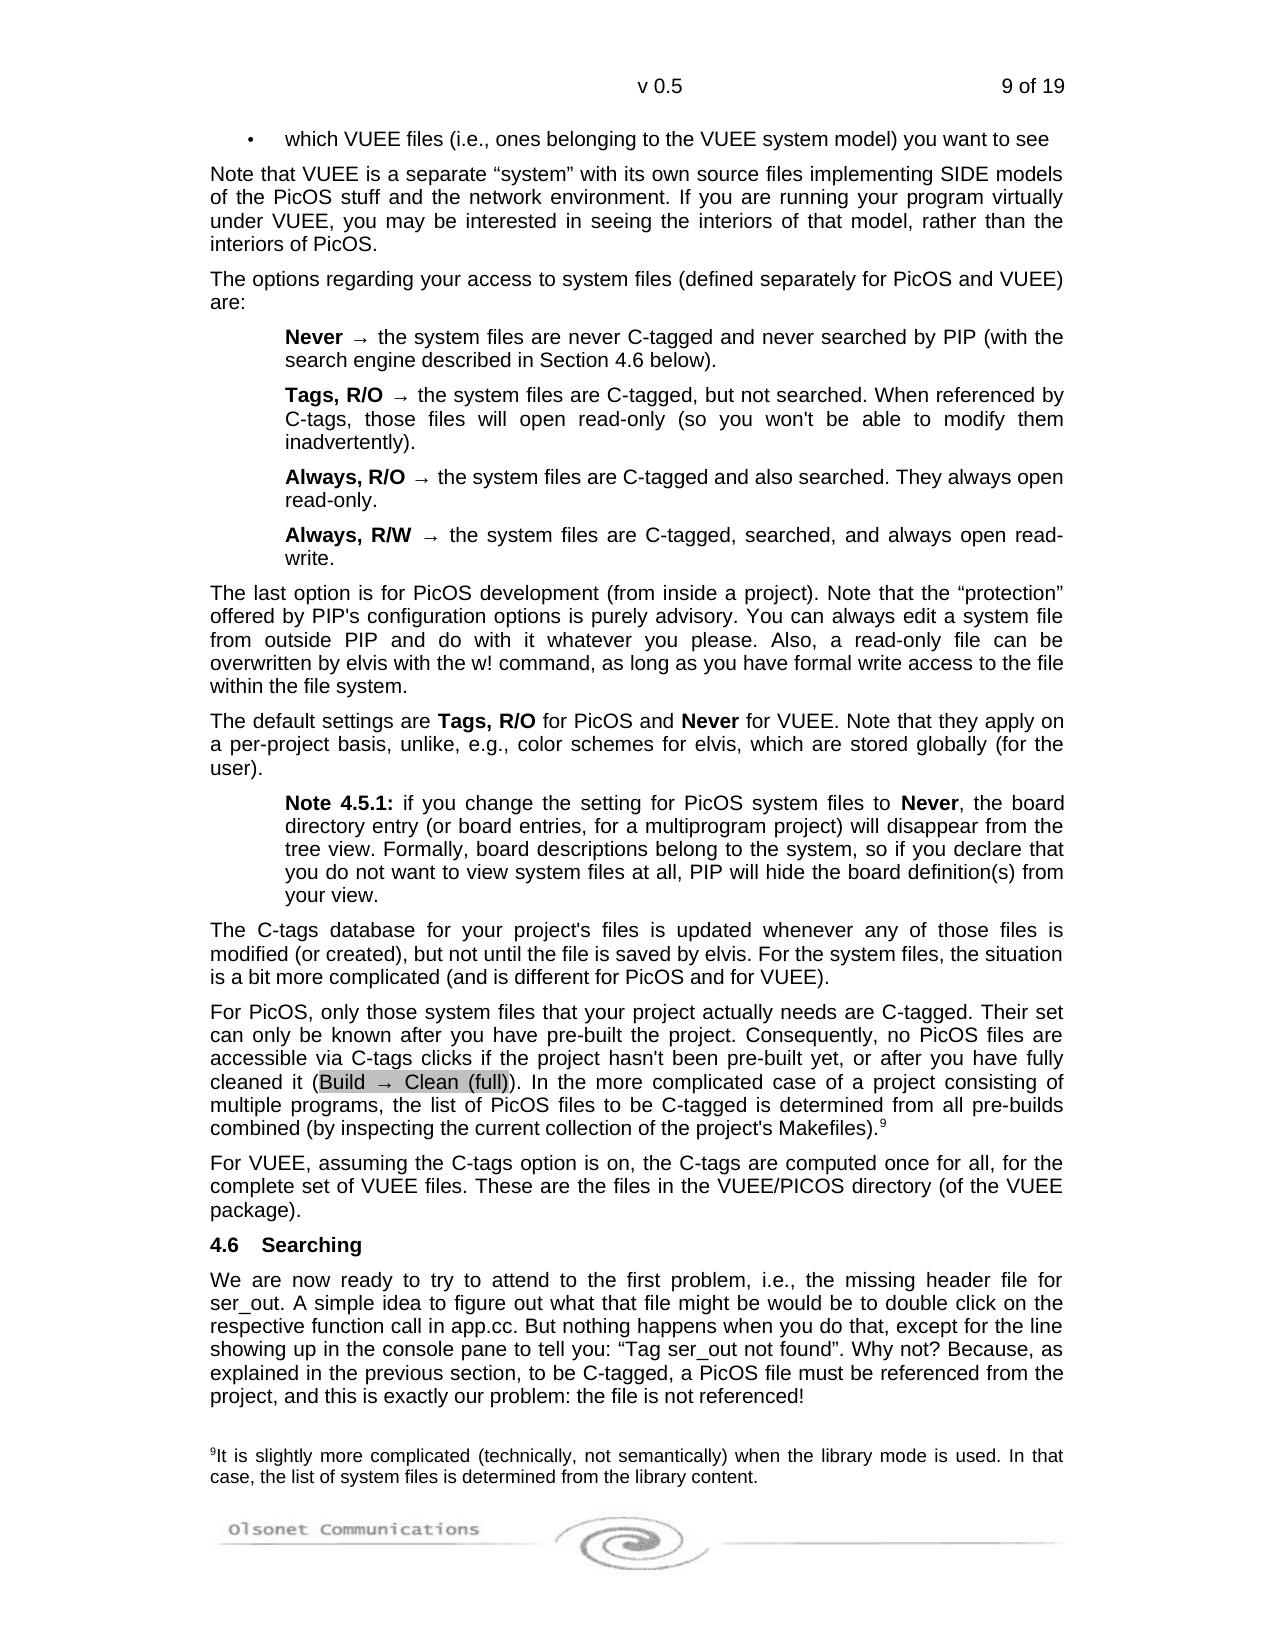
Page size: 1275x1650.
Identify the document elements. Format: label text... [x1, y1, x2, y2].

text Never → the system files are never C-tagged and never searched by PIP (with the search engine described in Section 4.6 below). [285, 326, 1065, 372]
text We are now ready to try to attend to the first problem, i.e., the missing header file for ser_out. A simple idea to figure out what that file might be would be to double click on the respective function call in app.cc. But nothing happens when you do that, except for the line showing up in the console pane to tell you: “Tag ser_out not found”. Why not? Because, as explained in the previous section, to be C-tagged, a PicOS file must be referenced from the project, and this is exactly our problem: the file is not referenced! [210, 1268, 1065, 1407]
text The last option is for PicOS development (from inside a project). Note that the “protection” offered by PIP's configuration options is purely advisory. You can always edit a system file from outside PIP and do with it whatever you please. Also, a read-only file can be overwritten by elvis with the w! command, as long as you have formal write access to the file within the file system. [210, 582, 1065, 698]
text The default settings are Tags, R/O for PicOS and Never for VUEE. Note that they apply on a per-project basis, unlike, e.g., color schemes for elvis, which are stored globally (for the user). [210, 710, 1065, 779]
text Always, R/W → the system files are C-tagged, searched, and always open read-write. [285, 523, 1065, 570]
text Note 4.5.1: if you change the setting for PicOS system files to Never, the board directory entry (or board entries, for a multiprogram project) will disappear from the tree view. Formally, board descriptions belong to the system, so if you declare that you do not want to view system files at all, PIP will hide the board definition(s) from your view. [285, 791, 1065, 907]
text Note that VUEE is a separate “system” with its own source files implementing SIDE models of the PicOS stuff and the network environment. If you are running your program virtually under VUEE, you may be interested in seeing the interiors of that model, rather than the interiors of PicOS. [210, 163, 1065, 256]
text The C-tags database for your project's files is updated whenever any of those files is modified (or created), but not until the file is saved by elvis. For the system files, the situation is a bit more complicated (and is different for PicOS and for VUEE). [210, 919, 1065, 989]
subtitle Searching [210, 1233, 1065, 1256]
text It is slightly more complicated (technically, not semantically) when the library mode is used. In that case, the list of system files is determined from the library content. [210, 1445, 1065, 1487]
text The options regarding your access to system files (defined separately for PicOS and VUEE) are: [210, 267, 1065, 314]
text Tags, R/O → the system files are C-tagged, but not searched. When referenced by C-tags, those files will open read-only (so you won't be able to modify them inadvertently). [285, 384, 1065, 453]
text For PicOS, only those system files that your project actually needs are C-tagged. Their set can only be known after you have pre-built the project. Consequently, no PicOS files are accessible via C-tags clicks if the project hasn't been pre-built yet, or after you have fully cleaned it (Build → Clean (full)). In the more complicated case of a project consisting of multiple programs, the list of PicOS files to be C-tagged is determined from all pre-builds combined (by inspecting the current collection of the project's Makefiles). [210, 1001, 1065, 1140]
text For VUEE, assuming the C-tags option is on, the C-tags are computed once for all, for the complete set of VUEE files. These are the files in the VUEE/PICOS directory (of the VUEE package). [210, 1152, 1065, 1221]
picture [210, 1501, 1065, 1593]
text Always, R/O → the system files are C-tagged and also searched. They always open read-only. [285, 465, 1065, 512]
list which VUEE files (i.e., ones belonging to the VUEE system model) you want to see [247, 128, 1065, 151]
